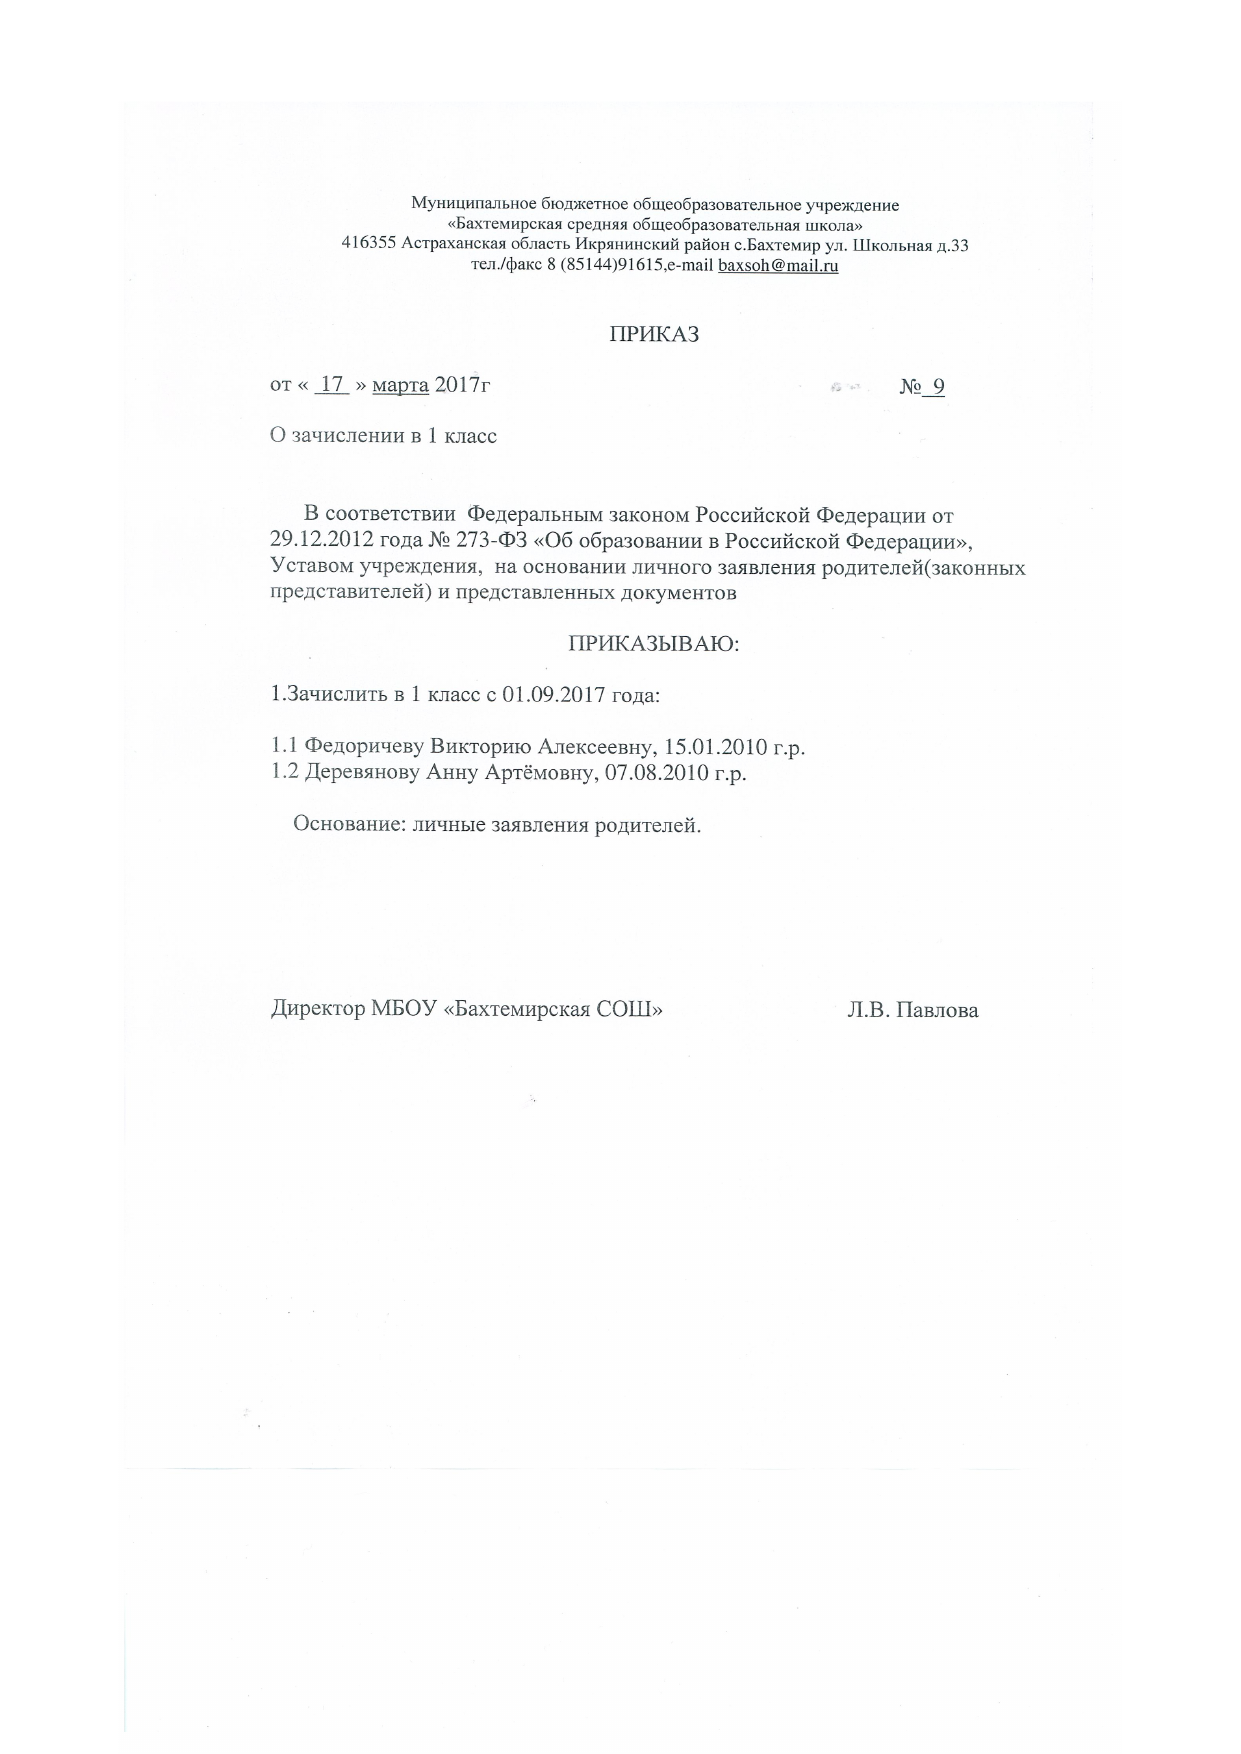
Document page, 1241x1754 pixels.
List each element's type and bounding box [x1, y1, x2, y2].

picture [118, 101, 1123, 1754]
